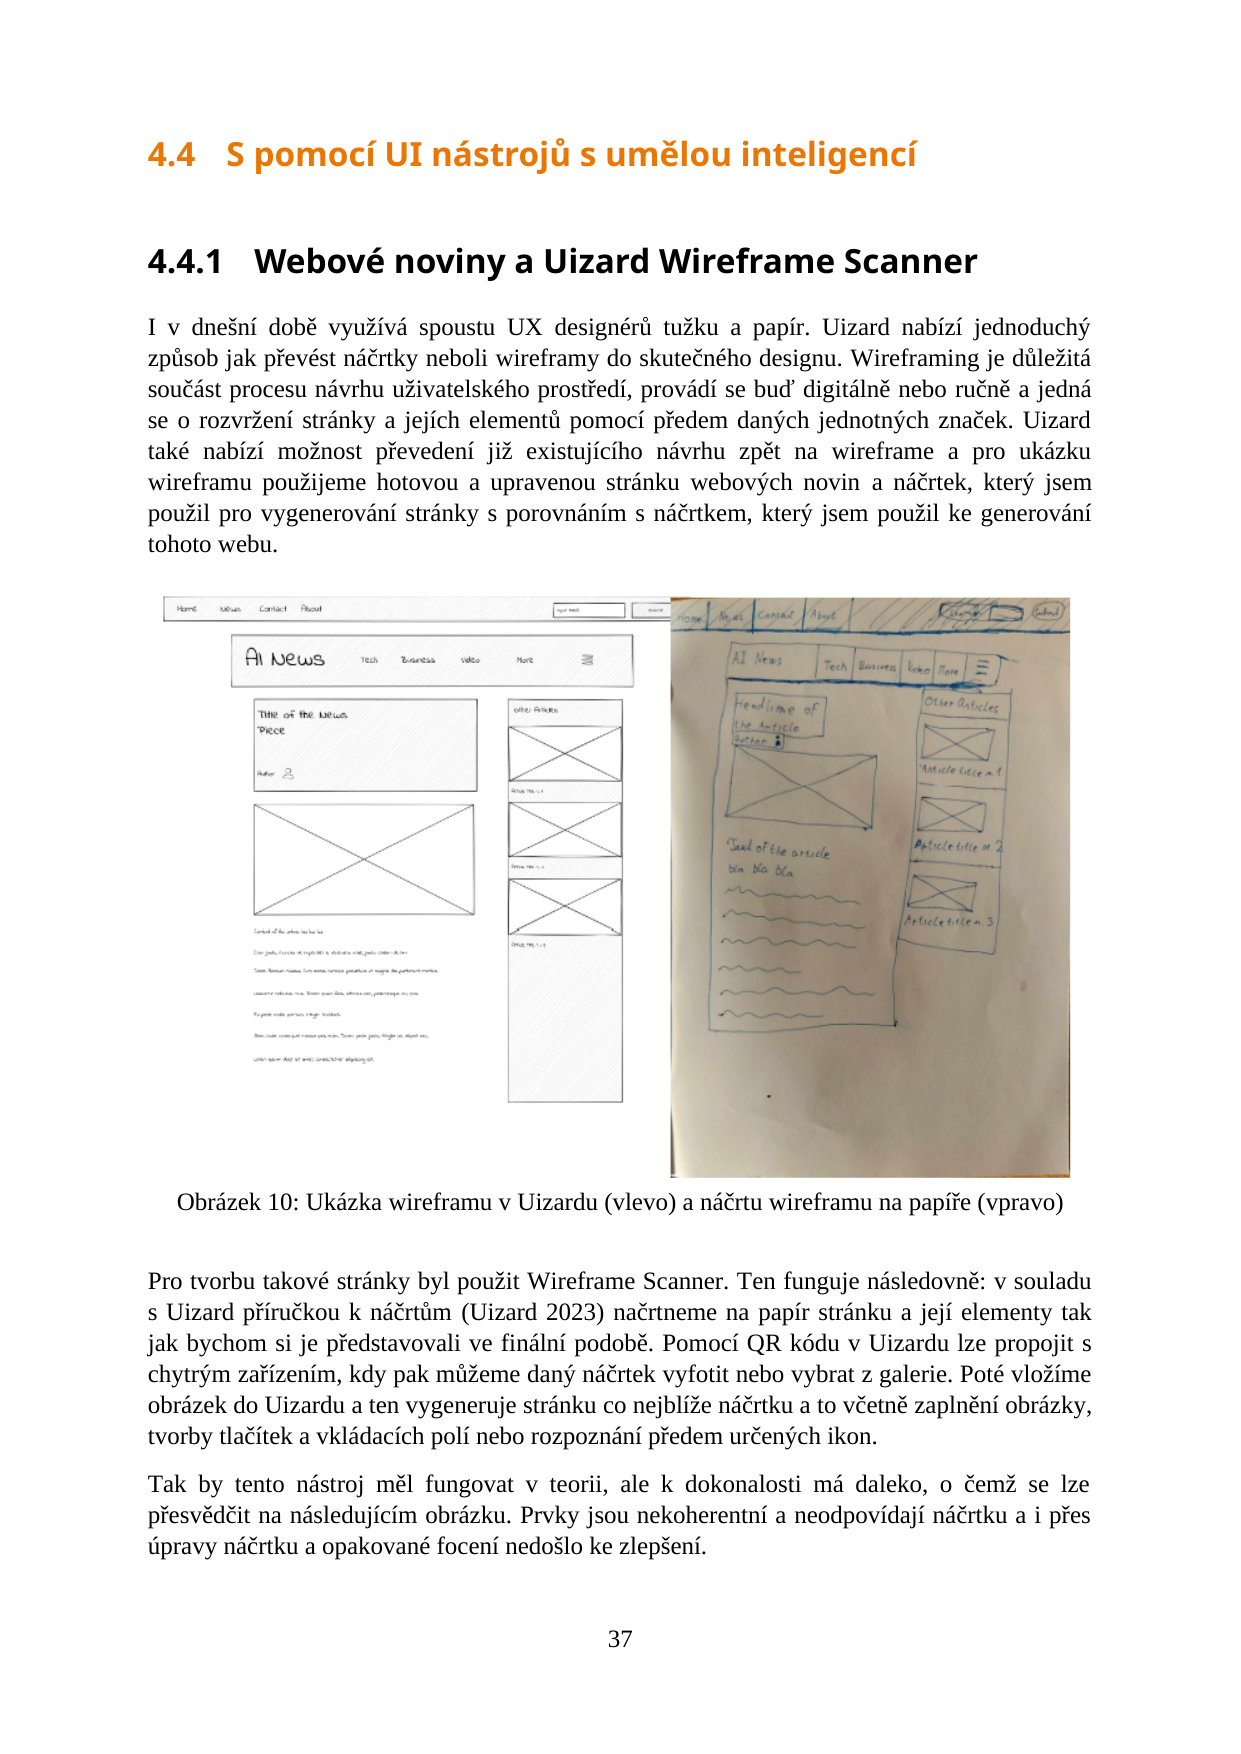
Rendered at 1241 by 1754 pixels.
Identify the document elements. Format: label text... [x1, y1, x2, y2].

text I v dnešní době využívá spoustu UX designérů tužku a papír. Uizard nabízí jednoduchý způsob jak převést náčrtky neboli wireframy do skutečného designu. Wireframing je důležitá součást procesu návrhu uživatelského prostředí, provádí se buď digitálně nebo ručně a jedná se o rozvržení stránky a jejích elementů pomocí předem daných jednotných značek. Uizard také nabízí možnost převedení již existujícího návrhu zpět na wireframe a pro ukázku wireframu použijeme hotovou a upravenou stránku webových novin a náčrtek, který jsem použil pro vygenerování stránky s porovnáním s náčrtkem, který jsem použil ke generování tohoto webu. [148, 312, 1092, 558]
text Pro tvorbu takové stránky byl použit Wireframe Scanner. Ten funguje následovně: v souladu s Uizard příručkou k náčrtům (Uizard 2023) načrtneme na papír stránku a její elementy tak jak bychom si je představovali ve finální podobě. Pomocí QR kódu v Uizardu lze propojit s chytrým zařízením, kdy pak můžeme daný náčrtek vyfotit nebo vybrat z galerie. Poté vložíme obrázek do Uizardu a ten vygeneruje stránku co nejblíže náčrtku a to včetně zaplnění obrázky, tvorby tlačítek a vkládacích polí nebo rozpoznání předem určených ikon. [148, 1266, 1092, 1450]
text Tak by tento nástroj měl fungovat v teorii, ale k dokonalosti má daleko, o čemž se lze přesvědčit na následujícím obrázku. Prvky jsou nekoherentní a neodpovídají náčrtku a i přes úpravy náčrtku a opakované focení nedošlo ke zlepšení. [148, 1469, 1092, 1559]
subtitle S pomocí UI nástrojů s umělou inteligencí [148, 130, 1092, 176]
text Obrázek 10: Ukázka wireframu v Uizardu (vlevo) a náčrtu wireframu na papíře (vpravo) [162, 1188, 1078, 1216]
subtitle Webové noviny a Uizard Wireframe Scanner [148, 238, 1092, 283]
picture [162, 584, 1079, 1188]
